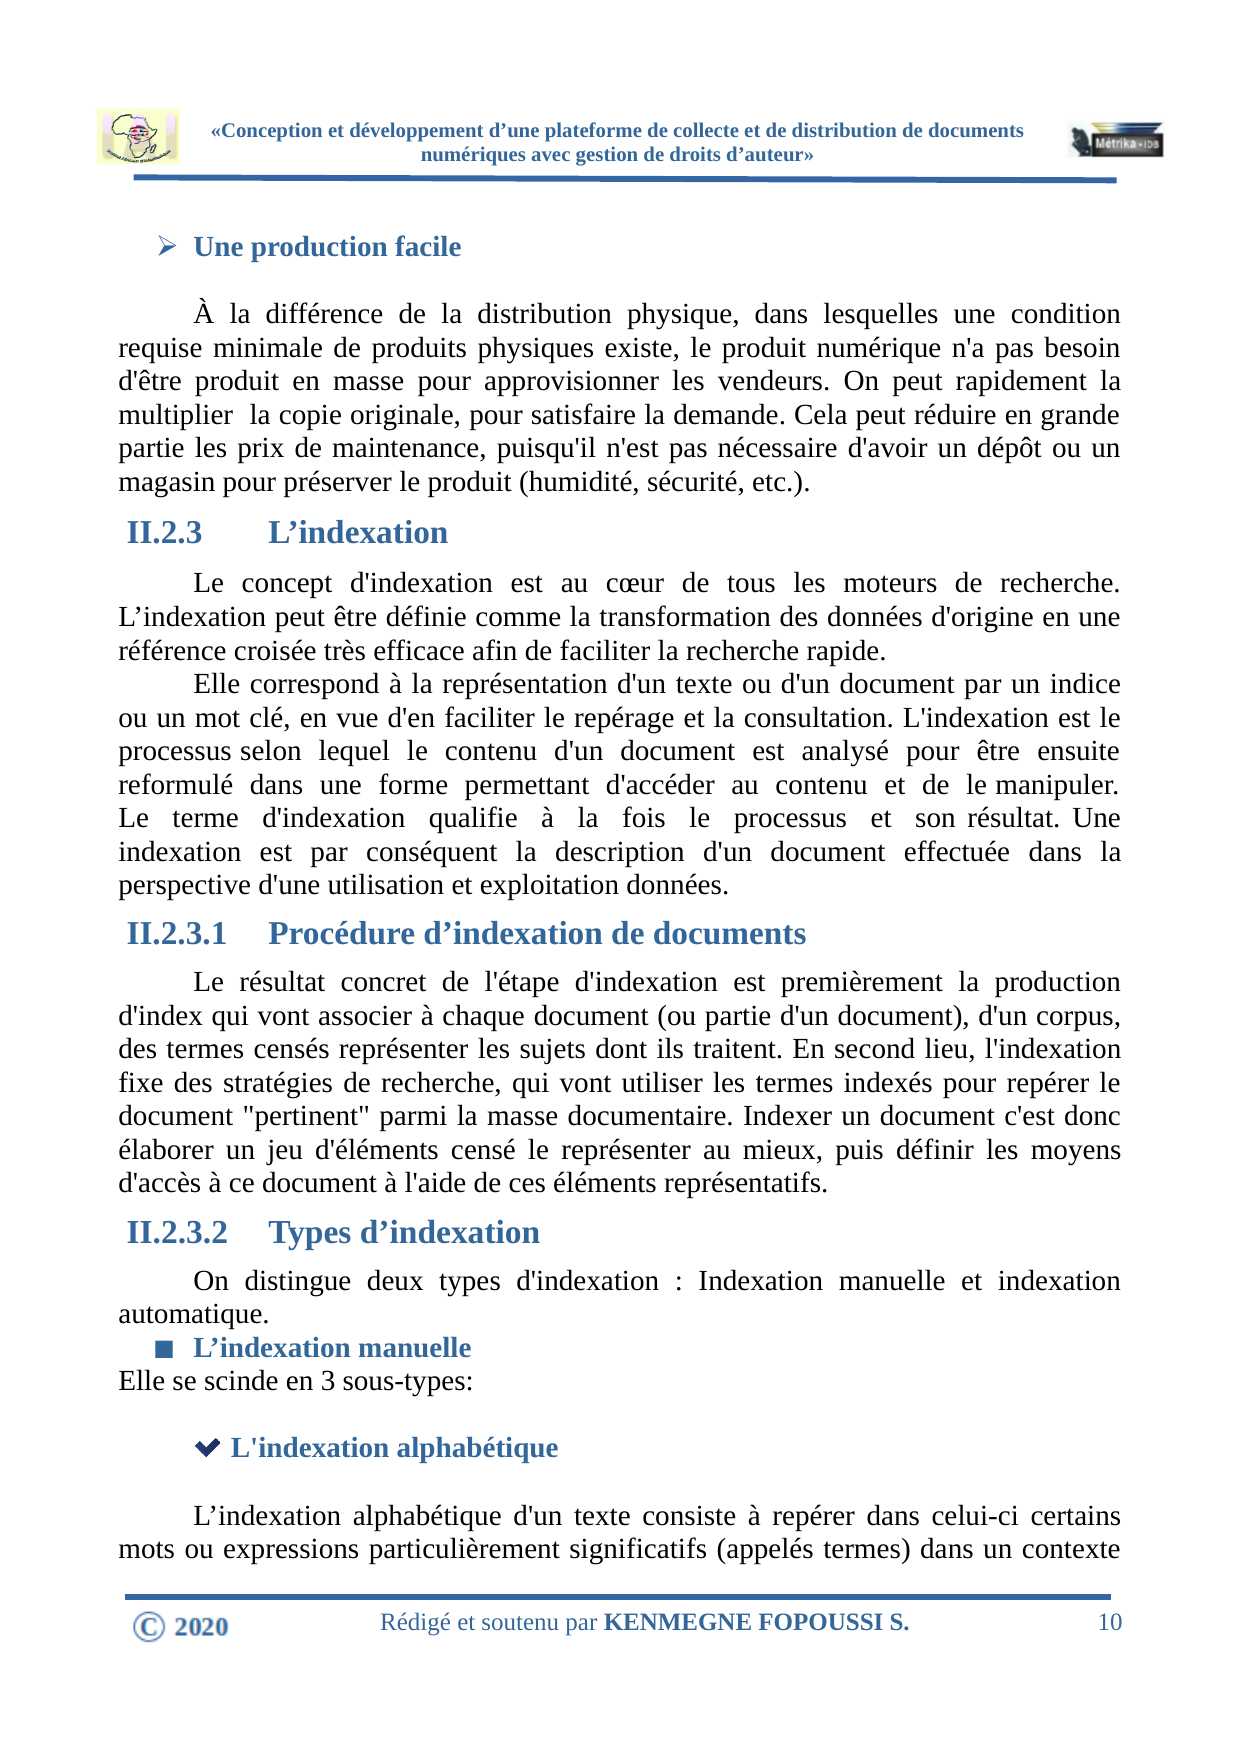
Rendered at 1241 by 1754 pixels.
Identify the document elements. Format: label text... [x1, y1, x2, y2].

picture [95, 107, 182, 166]
list Une production facile [156, 229, 1122, 263]
text Le concept d'indexation est au cœur de tous les moteurs de recherche. L’indexation peut être définie comme la transformation des données d'origine en une référence croisée très efficace afin de faciliter la recherche rapide. [118, 566, 1122, 666]
text À la différence de la distribution physique, dans lesquelles une condition requise minimale de produits physiques existe, le produit numérique n'a pas besoin d'être produit en masse pour approvisionner les vendeurs. On peut rapidement la multiplier la copie originale, pour satisfaire la demande. Cela peut réduire en grande partie les prix de maintenance, puisqu'il n'est pas nécessaire d'avoir un dépôt ou un magasin pour préserver le produit (humidité, sécurité, etc.). [118, 296, 1122, 498]
picture [126, 1604, 231, 1647]
text Le résultat concret de l'étape d'indexation est premièrement la production d'index qui vont associer à chaque document (ou partie d'un document), d'un corpus, des termes censés représenter les sujets dont ils traitent. En second lieu, l'indexation fixe des stratégies de recherche, qui vont utiliser les termes indexés pour repérer le document "pertinent" parmi la masse documentaire. Indexer un document c'est donc élaborer un jeu d'éléments censé le représenter au mieux, puis définir les moyens d'accès à ce document à l'aide de ces éléments représentatifs. [118, 964, 1122, 1199]
text On distingue deux types d'indexation : Indexation manuelle et indexation automatique. [118, 1263, 1122, 1330]
subtitle Types d’indexation [118, 1212, 1122, 1250]
subtitle Procédure d’indexation de documents [118, 913, 1122, 952]
text Elle correspond à la représentation d'un texte ou d'un document par un indice ou un mot clé, en vue d'en faciliter le repérage et la consultation. L'indexation est le processus selon lequel le contenu d'un document est analysé pour être ensuite reformulé dans une forme permettant d'accéder au contenu et de le manipuler. Le terme d'indexation qualifie à la fois le processus et son résultat. Une indexation est par conséquent la description d'un document effectuée dans la perspective d'une utilisation et exploitation données. [118, 666, 1122, 901]
text L’indexation alphabétique d'un texte consiste à repérer dans celui-ci certains mots ou expressions particulièrement significatifs (appelés termes) dans un contexte [118, 1498, 1122, 1565]
list L'indexation alphabétique [193, 1431, 1122, 1464]
list L’indexation manuelle [156, 1330, 1122, 1363]
picture [1063, 116, 1168, 160]
subtitle L’indexation [118, 512, 1122, 551]
text Elle se scinde en 3 sous-types: [118, 1363, 1122, 1397]
